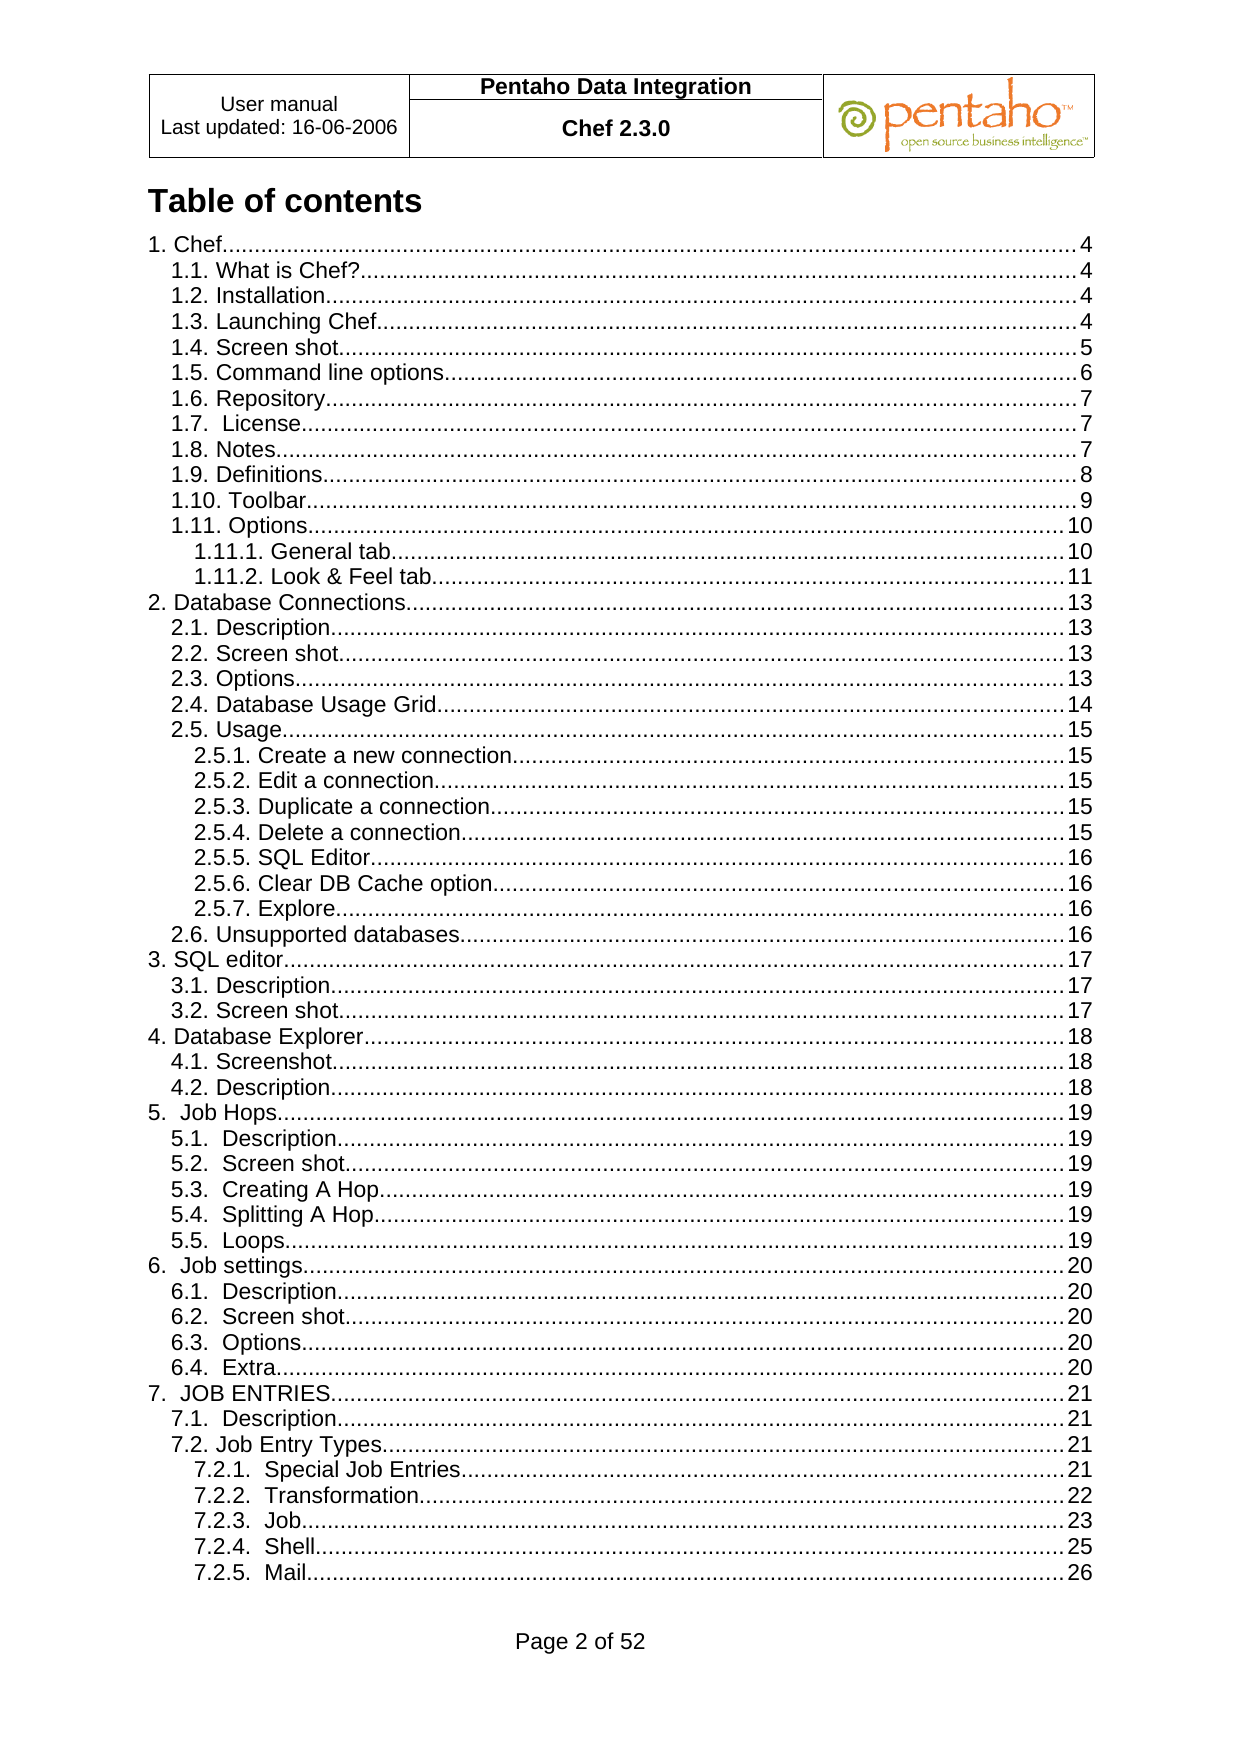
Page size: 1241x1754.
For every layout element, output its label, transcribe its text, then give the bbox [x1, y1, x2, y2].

text 7.1. Description 21 [171, 1406, 1092, 1432]
text 2.3. Options 13 [171, 666, 1092, 692]
text 4. Database Explorer 18 [148, 1023, 1092, 1049]
text 4.2. Description 18 [171, 1074, 1092, 1100]
text 6.4. Extra 20 [171, 1355, 1092, 1381]
text 2.5.1. Create a new connection 15 [193, 743, 1092, 768]
text 2.5.3. Duplicate a connection 15 [193, 794, 1092, 819]
text 5.2. Screen shot 19 [171, 1151, 1092, 1176]
text 5.4. Splitting A Hop 19 [171, 1202, 1092, 1227]
text 1.11. Options 10 [171, 513, 1092, 538]
text 7.2.4. Shell 25 [193, 1534, 1092, 1559]
text 7.2.5. Mail 26 [193, 1559, 1092, 1585]
text 7. JOB ENTRIES 21 [148, 1381, 1092, 1406]
text 3.1. Description 17 [171, 972, 1092, 998]
text 1.11.1. General tab 10 [193, 538, 1092, 564]
text 1.1. What is Chef? 4 [171, 258, 1092, 283]
text 5. Job Hops 19 [148, 1100, 1092, 1125]
text 1.6. Repository 7 [171, 385, 1092, 411]
text 1.8. Notes 7 [171, 436, 1092, 462]
text 1.9. Definitions 8 [171, 462, 1092, 487]
text 7.2.1. Special Job Entries 21 [193, 1457, 1092, 1483]
text 2.5.2. Edit a connection 15 [193, 768, 1092, 794]
text 6.2. Screen shot 20 [171, 1304, 1092, 1329]
text 1.3. Launching Chef 4 [171, 309, 1092, 334]
text 1. Chef 4 [148, 232, 1092, 258]
text 2.2. Screen shot 13 [171, 641, 1092, 666]
text 1.2. Installation 4 [171, 283, 1092, 309]
text 2.5.6. Clear DB Cache option 16 [193, 870, 1092, 896]
subtitle Table of contents [148, 183, 1092, 220]
text 2.5.7. Explore 16 [193, 896, 1092, 921]
text 6.3. Options 20 [171, 1329, 1092, 1355]
text 2.5. Usage 15 [171, 717, 1092, 743]
text 1.7. License 7 [171, 411, 1092, 436]
text 1.10. Toolbar 9 [171, 487, 1092, 513]
text 1.5. Command line options 6 [171, 360, 1092, 385]
text 3.2. Screen shot 17 [171, 998, 1092, 1023]
text 3. SQL editor 17 [148, 947, 1092, 972]
text 7.2.2. Transformation 22 [193, 1483, 1092, 1508]
text 2. Database Connections 13 [148, 589, 1092, 615]
text 1.4. Screen shot 5 [171, 334, 1092, 360]
text 2.5.4. Delete a connection 15 [193, 819, 1092, 845]
text 5.3. Creating A Hop 19 [171, 1176, 1092, 1202]
text 2.6. Unsupported databases 16 [171, 921, 1092, 947]
text 5.1. Description 19 [171, 1125, 1092, 1151]
text 4.1. Screenshot 18 [171, 1049, 1092, 1074]
text 6. Job settings 20 [148, 1253, 1092, 1278]
text 6.1. Description 20 [171, 1278, 1092, 1304]
text 7.2. Job Entry Types 21 [171, 1432, 1092, 1457]
text 5.5. Loops 19 [171, 1227, 1092, 1253]
text 1.11.2. Look & Feel tab 11 [193, 564, 1092, 589]
text 2.4. Database Usage Grid 14 [171, 692, 1092, 717]
text 2.5.5. SQL Editor 16 [193, 845, 1092, 870]
text 7.2.3. Job 23 [193, 1508, 1092, 1534]
text 2.1. Description 13 [171, 615, 1092, 641]
